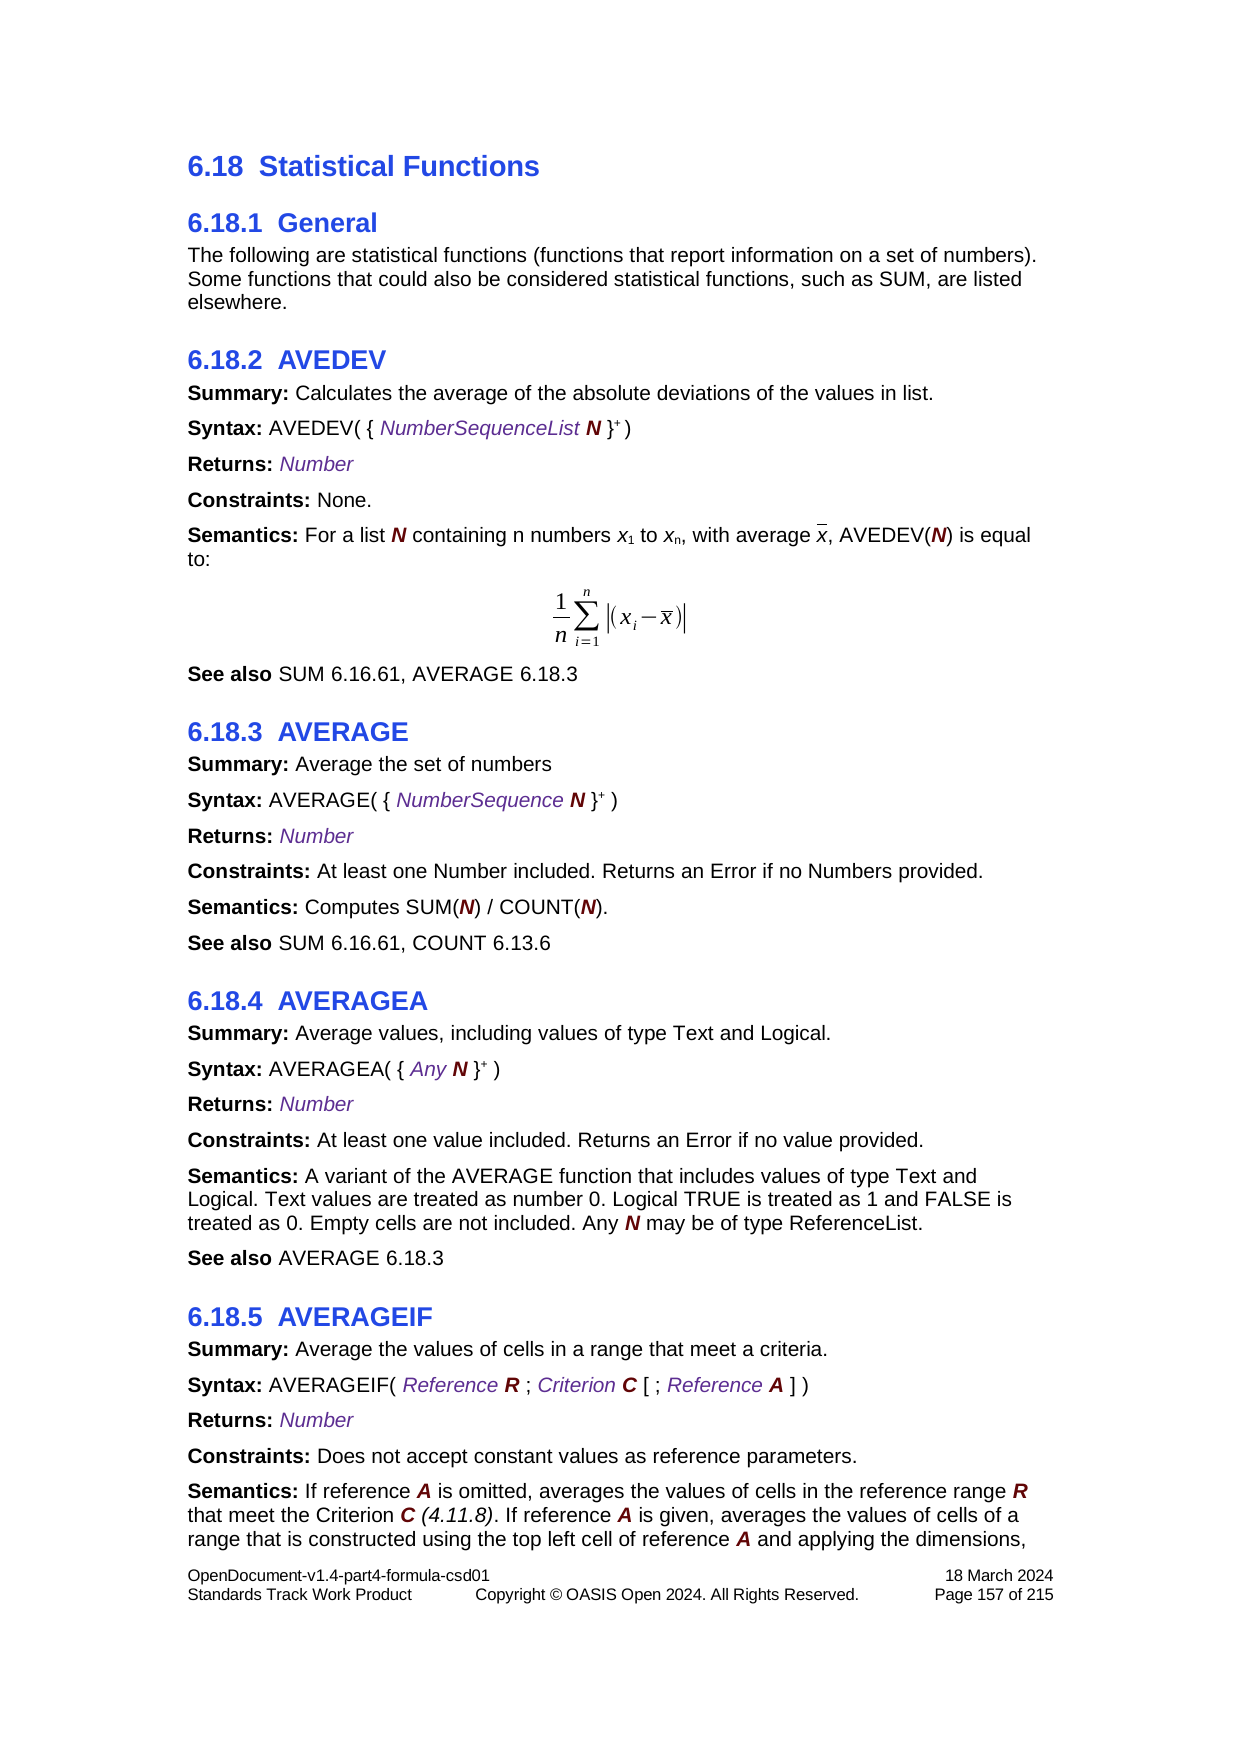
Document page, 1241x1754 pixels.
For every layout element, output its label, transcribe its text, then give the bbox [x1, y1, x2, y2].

text Constraints: Does not accept constant values as reference parameters. [187, 1444, 1053, 1468]
text Summary: Average values, including values of type Text and Logical. [187, 1022, 1053, 1045]
text Syntax: AVERAGE( { NumberSequence N }+ ) [187, 788, 1053, 812]
text See also SUM 6.16.61, COUNT 6.13.6 [187, 931, 1053, 954]
subtitle Statistical Functions [187, 150, 1053, 182]
text Semantics: A variant of the AVERAGE function that includes values of type Text and Logical. Text values are treated as number 0. Logical TRUE is treated as 1 and FALSE is treated as 0. Empty cells are not included. Any N may be of type ReferenceList. [187, 1164, 1053, 1235]
text Returns: Number [187, 824, 1053, 848]
text Returns: Number [187, 1409, 1053, 1432]
subtitle AVERAGE [187, 717, 1053, 747]
text Semantics: If reference A is omitted, averages the values of cells in the reference range R that meet the Criterion C (4.11.8). If reference A is given, averages the values of cells of a range that is constructed using the top left cell of reference A and applying the dimensions, [187, 1480, 1053, 1551]
text The following are statistical functions (functions that report information on a set of numbers). Some functions that could also be considered statistical functions, such as SUM, are listed elsewhere. [187, 243, 1053, 314]
text Constraints: At least one value included. Returns an Error if no value provided. [187, 1128, 1053, 1152]
subtitle AVERAGEA [187, 986, 1053, 1016]
text Constraints: At least one Number included. Returns an Error if no Numbers provided. [187, 860, 1053, 883]
text Semantics: For a list N containing n numbers x1 to xn, with average x, AVEDEV(N) is equal to: [187, 524, 1053, 571]
text See also AVERAGE 6.18.3 [187, 1247, 1053, 1270]
text Syntax: AVERAGEA( { Any N }+ ) [187, 1057, 1053, 1081]
text Returns: Number [187, 1093, 1053, 1116]
text Syntax: AVEDEV( { NumberSequenceList N }+ ) [187, 417, 1053, 440]
text Semantics: Computes SUM(N) / COUNT(N). [187, 895, 1053, 919]
subtitle AVERAGEIF [187, 1301, 1053, 1331]
text Summary: Average the values of cells in a range that meet a criteria. [187, 1337, 1053, 1361]
text Constraints: None. [187, 488, 1053, 512]
text See also SUM 6.16.61, AVERAGE 6.18.3 [187, 662, 1053, 686]
text Syntax: AVERAGEIF( Reference R ; Criterion C [ ; Reference A ] ) [187, 1373, 1053, 1397]
subtitle AVEDEV [187, 345, 1053, 375]
text Summary: Calculates the average of the absolute deviations of the values in list. [187, 381, 1053, 405]
text Returns: Number [187, 452, 1053, 476]
text Summary: Average the set of numbers [187, 753, 1053, 776]
subtitle General [187, 207, 1053, 237]
